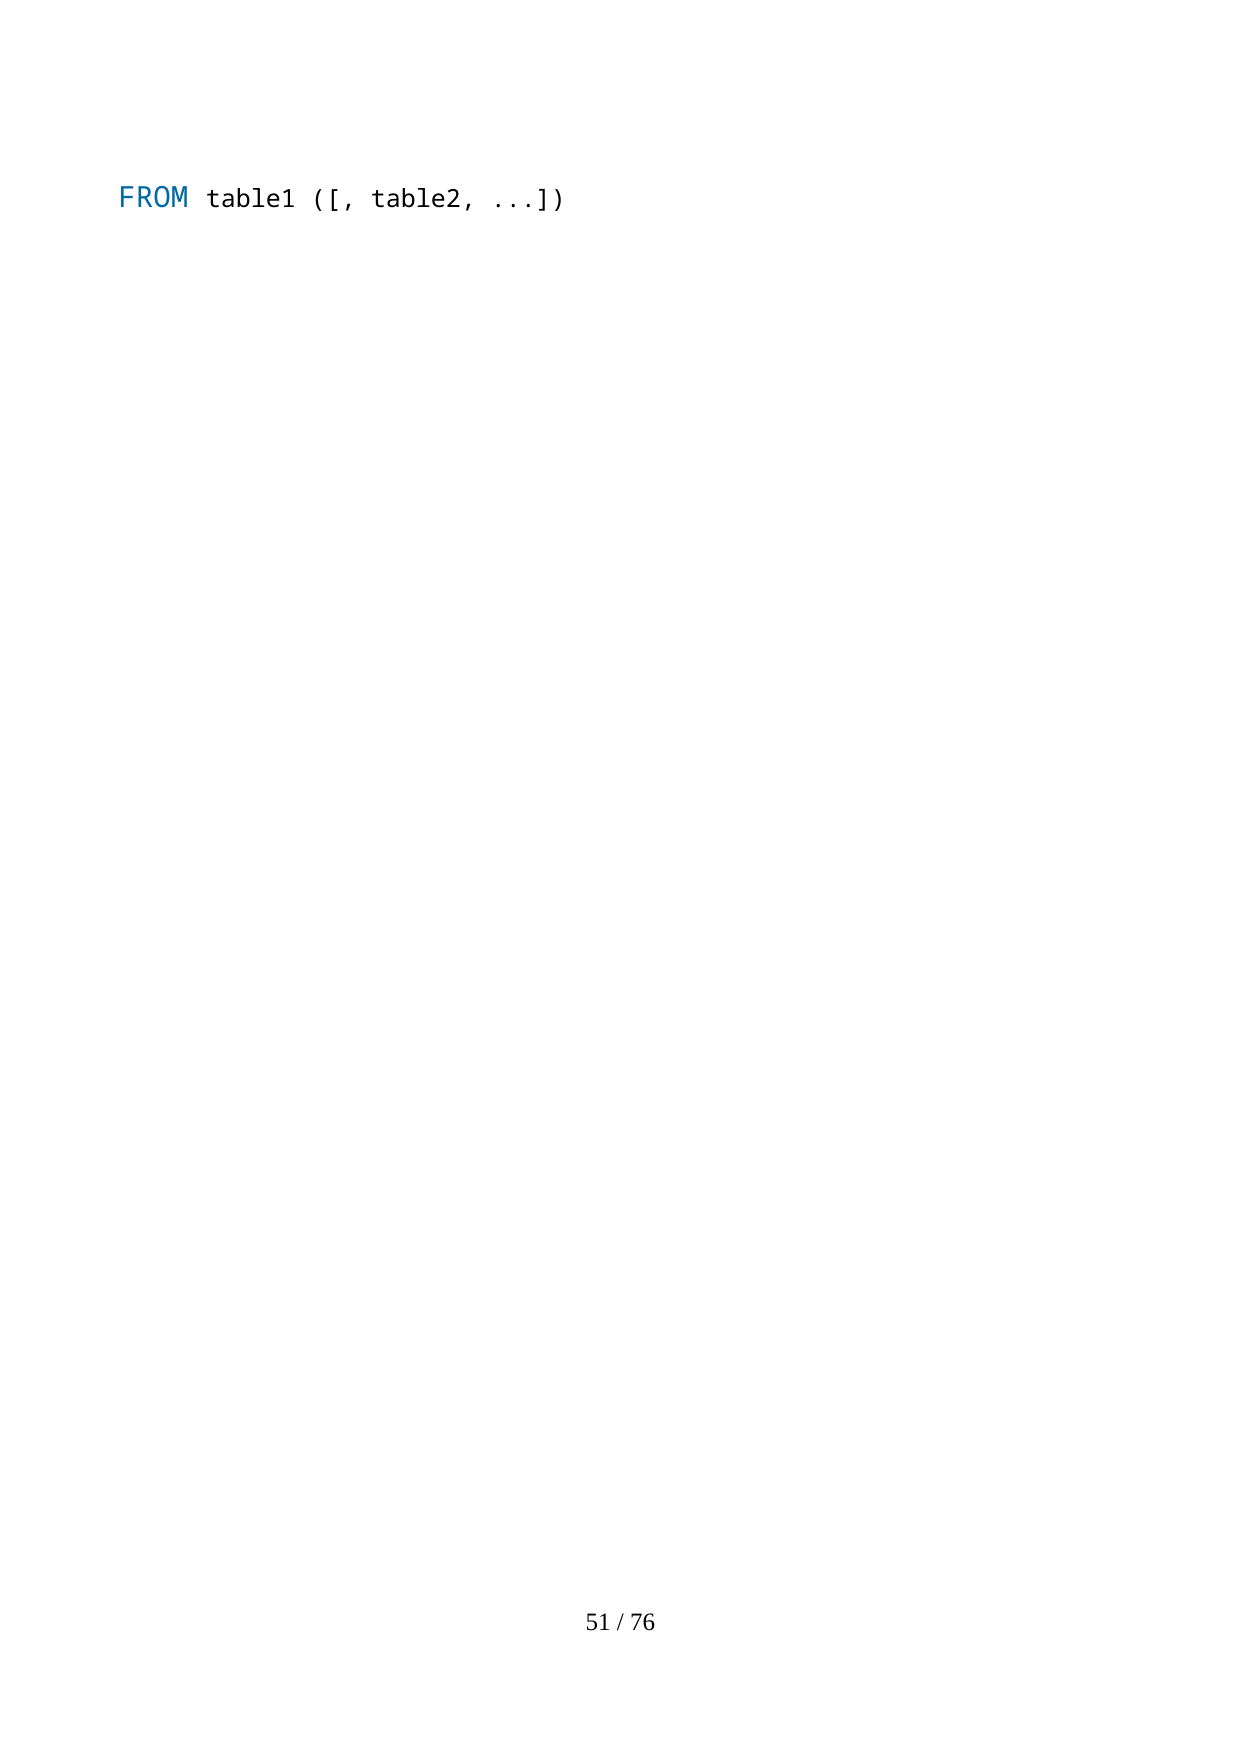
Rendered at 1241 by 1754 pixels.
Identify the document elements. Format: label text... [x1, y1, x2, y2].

text FROM table1 ([, table2, ...]) [118, 176, 1122, 216]
